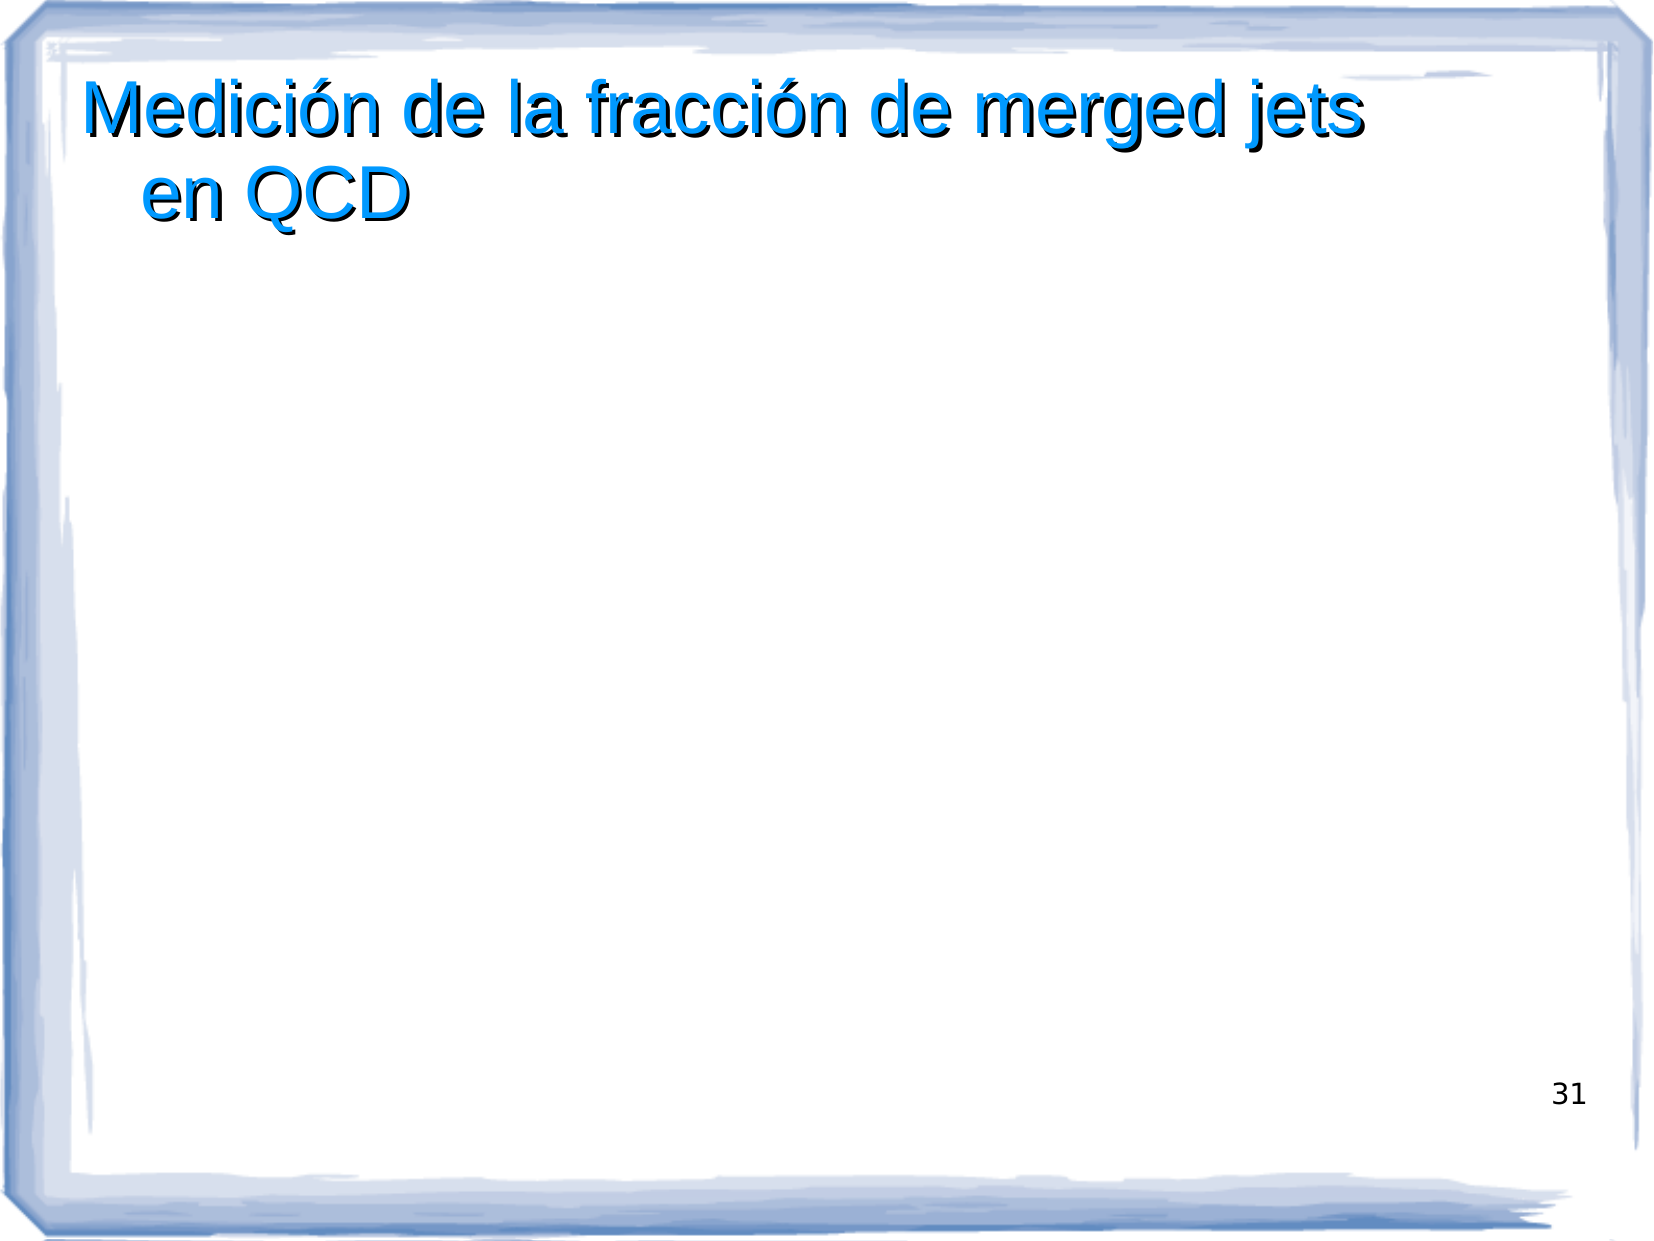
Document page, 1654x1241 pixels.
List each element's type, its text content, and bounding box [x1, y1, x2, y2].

picture [0, 0, 1654, 1241]
title Medición de la fracción de merged jets en QCD [80, 66, 1653, 235]
